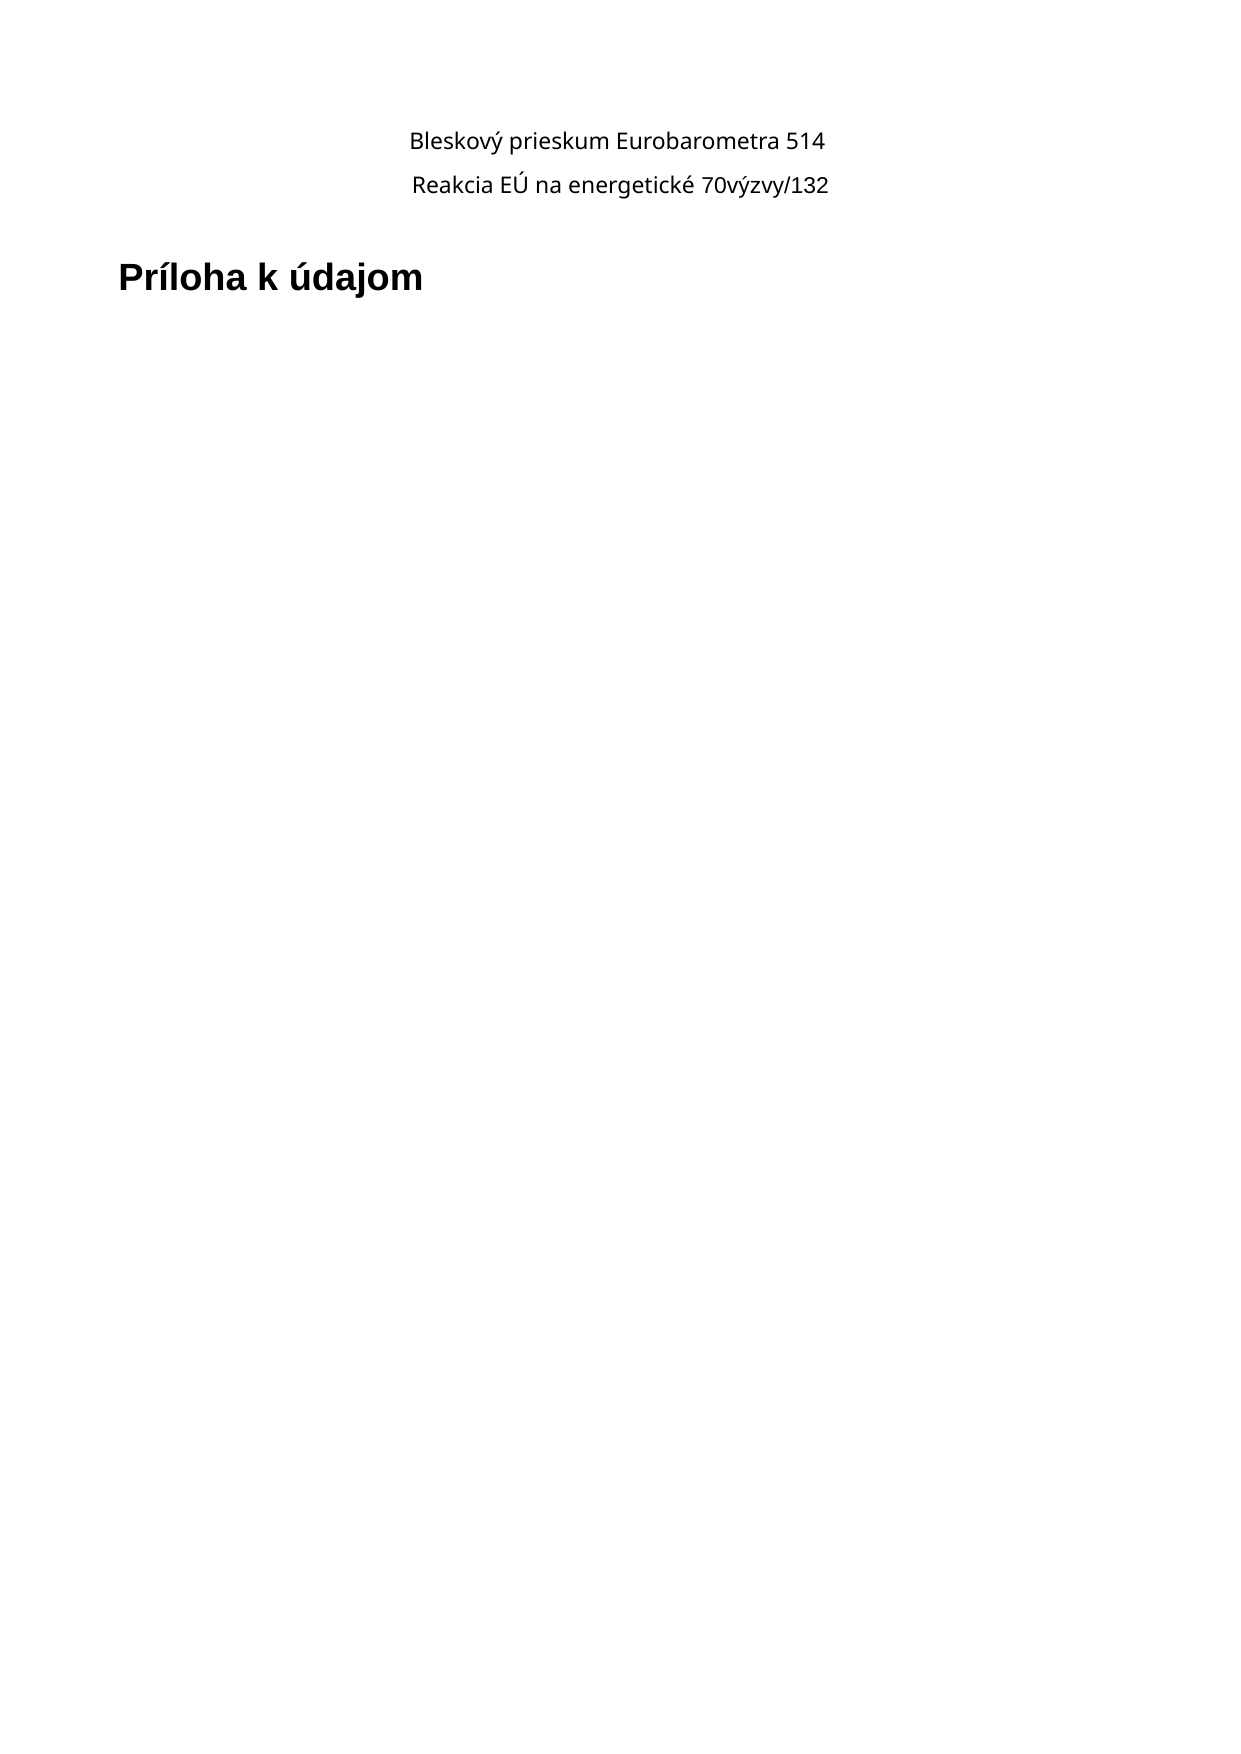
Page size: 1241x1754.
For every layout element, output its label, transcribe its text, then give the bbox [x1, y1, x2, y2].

subtitle Príloha k údajom [118, 254, 1122, 298]
